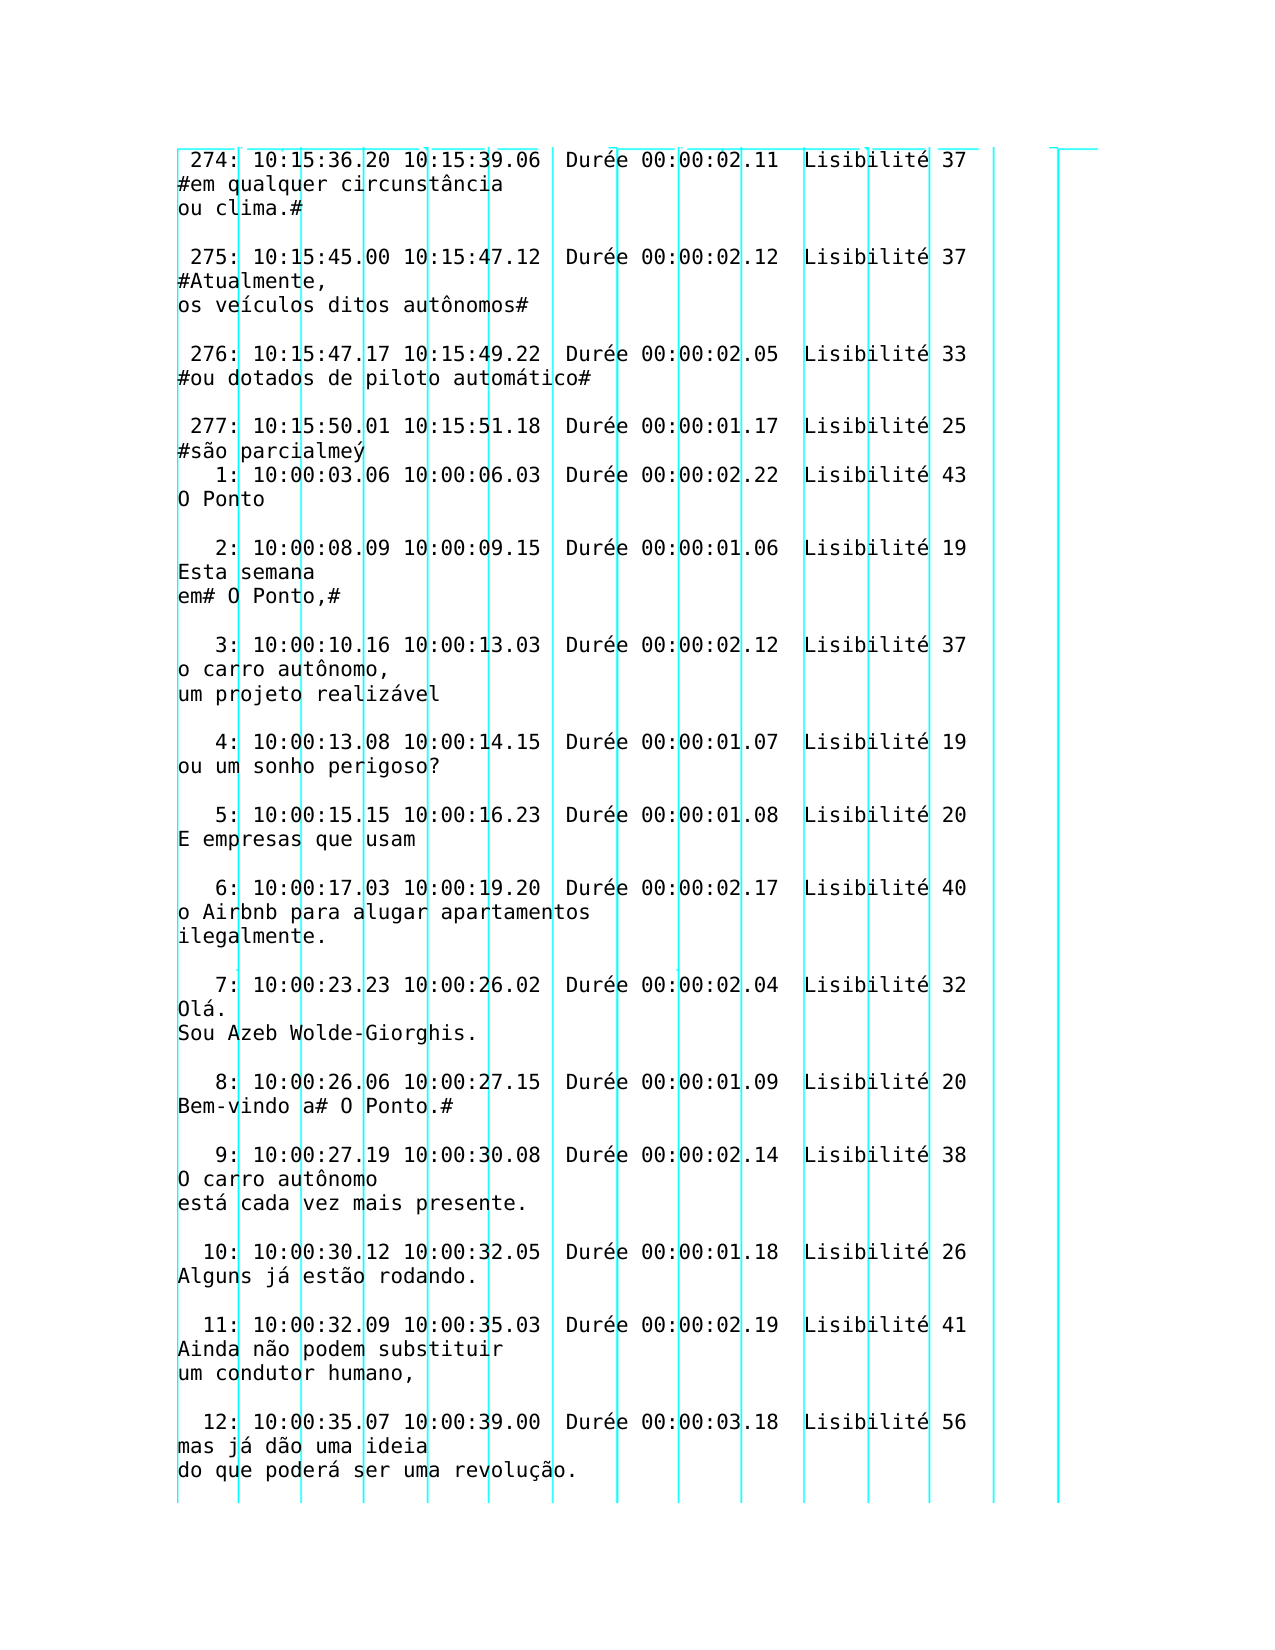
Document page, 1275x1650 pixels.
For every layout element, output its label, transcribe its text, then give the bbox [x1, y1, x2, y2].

picture [177, 1482, 1098, 1503]
text E empresas que usam [177, 827, 1098, 851]
picture [177, 512, 1098, 536]
text Sou Azeb Wolde-Giorghis. [177, 1021, 1098, 1046]
text 3: 10:00:10.16 10:00:13.03 Durée 00:00:02.12 Lisibilité 37 [177, 633, 1098, 657]
text 276: 10:15:47.17 10:15:49.22 Durée 00:00:02.05 Lisibilité 33 [177, 342, 1098, 366]
text Ainda não podem substituir [177, 1337, 1098, 1361]
picture [177, 1046, 1098, 1070]
text o Airbnb para alugar apartamentos [177, 900, 1098, 924]
text 277: 10:15:50.01 10:15:51.18 Durée 00:00:01.17 Lisibilité 25 [177, 414, 1098, 439]
text #são parcialmeý [177, 439, 1098, 463]
text 2: 10:00:08.09 10:00:09.15 Durée 00:00:01.06 Lisibilité 19 [177, 536, 1098, 560]
text os veículos ditos autônomos# [177, 293, 1098, 317]
text #Atualmente, [177, 269, 1098, 293]
text 1: 10:00:03.06 10:00:06.03 Durée 00:00:02.22 Lisibilité 43 [177, 463, 1098, 487]
text 4: 10:00:13.08 10:00:14.15 Durée 00:00:01.07 Lisibilité 19 [177, 730, 1098, 754]
text ou clima.# [177, 196, 1098, 220]
text Bem-vindo a# O Ponto.# [177, 1094, 1098, 1118]
picture [177, 1385, 1098, 1410]
text 7: 10:00:23.23 10:00:26.02 Durée 00:00:02.04 Lisibilité 32 [177, 973, 1098, 997]
text mas já dão uma ideia [177, 1434, 1098, 1458]
text do que poderá ser uma revolução. [177, 1458, 1098, 1482]
picture [177, 317, 1098, 342]
text 5: 10:00:15.15 10:00:16.23 Durée 00:00:01.08 Lisibilité 20 [177, 803, 1098, 827]
text em# O Ponto,# [177, 584, 1098, 609]
text #ou dotados de piloto automático# [177, 366, 1098, 390]
text O Ponto [177, 487, 1098, 512]
text 12: 10:00:35.07 10:00:39.00 Durée 00:00:03.18 Lisibilité 56 [177, 1410, 1098, 1434]
text O carro autônomo [177, 1167, 1098, 1191]
text Alguns já estão rodando. [177, 1264, 1098, 1288]
picture [177, 1288, 1098, 1313]
text 11: 10:00:32.09 10:00:35.03 Durée 00:00:02.19 Lisibilité 41 [177, 1313, 1098, 1337]
text 6: 10:00:17.03 10:00:19.20 Durée 00:00:02.17 Lisibilité 40 [177, 876, 1098, 900]
text um projeto realizável [177, 682, 1098, 706]
picture [177, 1216, 1098, 1240]
text 275: 10:15:45.00 10:15:47.12 Durée 00:00:02.12 Lisibilité 37 [177, 245, 1098, 269]
text o carro autônomo, [177, 657, 1098, 682]
picture [177, 220, 1098, 245]
text ilegalmente. [177, 924, 1098, 948]
text 8: 10:00:26.06 10:00:27.15 Durée 00:00:01.09 Lisibilité 20 [177, 1070, 1098, 1094]
picture [177, 779, 1098, 803]
text 274: 10:15:36.20 10:15:39.06 Durée 00:00:02.11 Lisibilité 37 [177, 148, 1098, 172]
picture [177, 390, 1098, 414]
text Olá. [177, 997, 1098, 1021]
picture [177, 706, 1098, 730]
text 9: 10:00:27.19 10:00:30.08 Durée 00:00:02.14 Lisibilité 38 [177, 1143, 1098, 1167]
text 10: 10:00:30.12 10:00:32.05 Durée 00:00:01.18 Lisibilité 26 [177, 1240, 1098, 1264]
text #em qualquer circunstância [177, 172, 1098, 196]
text ou um sonho perigoso? [177, 754, 1098, 779]
picture [177, 948, 1098, 973]
picture [177, 851, 1098, 876]
text Esta semana [177, 560, 1098, 584]
text um condutor humano, [177, 1361, 1098, 1385]
picture [177, 1118, 1098, 1143]
text está cada vez mais presente. [177, 1191, 1098, 1216]
picture [177, 609, 1098, 633]
